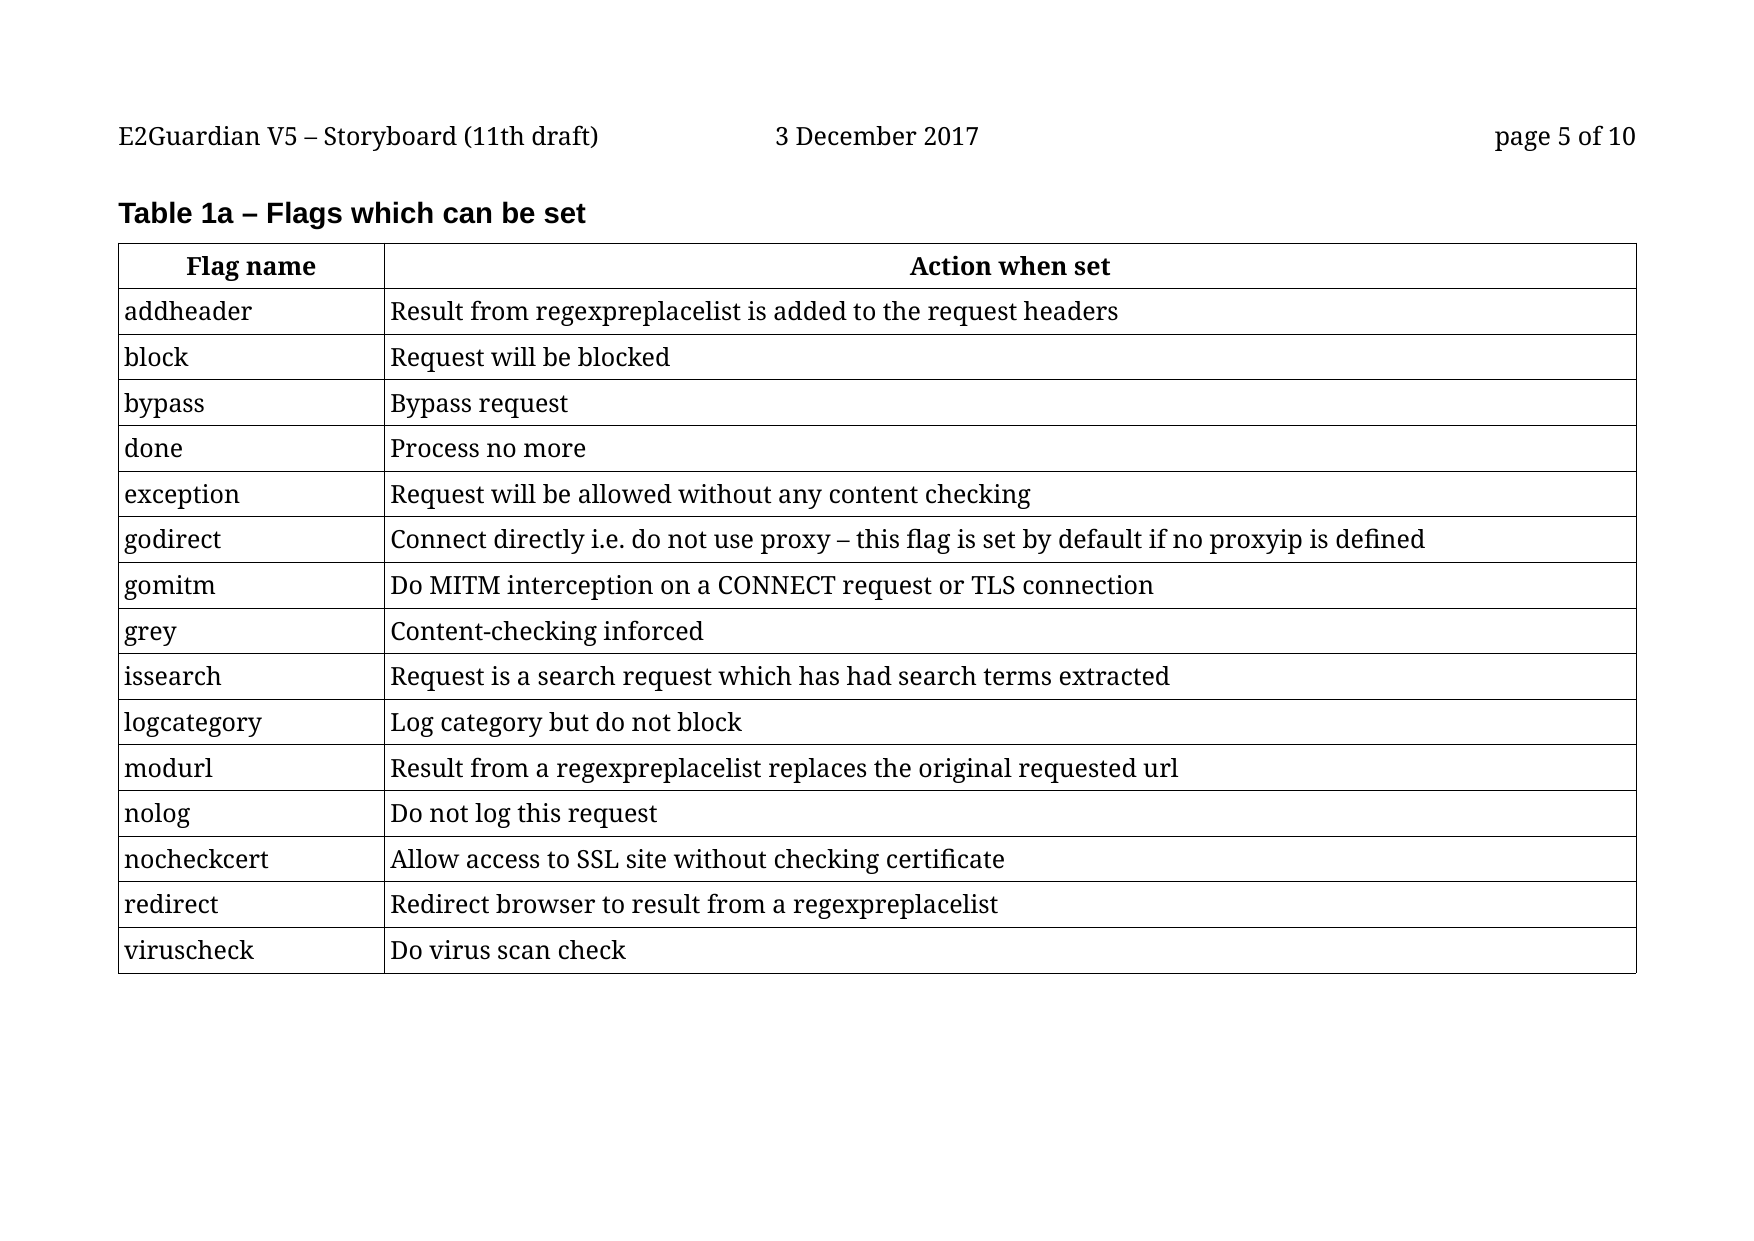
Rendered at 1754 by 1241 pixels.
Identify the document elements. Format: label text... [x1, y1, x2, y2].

table_cell modurl [119, 745, 384, 790]
table_cell viruscheck [119, 928, 384, 972]
table_cell redirect [119, 882, 384, 927]
table_cell Log category but do not block [385, 700, 1636, 744]
table_cell Request will be allowed without any content checking [385, 472, 1636, 516]
table_cell Process no more [385, 426, 1636, 471]
table_cell addheader [119, 289, 384, 334]
table_cell bypass [119, 380, 384, 425]
table_cell gomitm [119, 563, 384, 607]
table_cell Request is a search request which has had search terms extracted [385, 654, 1636, 699]
table_cell exception [119, 472, 384, 516]
table_cell Bypass request [385, 380, 1636, 425]
table_cell Redirect browser to result from a regexpreplacelist [385, 882, 1636, 927]
table_cell godirect [119, 517, 384, 562]
table_cell grey [119, 609, 384, 653]
table_cell nocheckcert [119, 837, 384, 881]
table_header Flag name [119, 244, 384, 288]
table_cell Result from a regexpreplacelist replaces the original requested url [385, 745, 1636, 790]
table_cell Do not log this request [385, 791, 1636, 836]
table_cell logcategory [119, 700, 384, 744]
table_cell done [119, 426, 384, 471]
table_cell Request will be blocked [385, 335, 1636, 379]
table_cell Content-checking inforced [385, 609, 1636, 653]
table_cell Do MITM interception on a CONNECT request or TLS connection [385, 563, 1636, 607]
table_cell Do virus scan check [385, 928, 1636, 972]
table_cell Connect directly i.e. do not use proxy – this flag is set by default if no proxyip is defined [385, 517, 1636, 562]
subtitle Table 1a – Flags which can be set [118, 196, 1636, 230]
table_cell issearch [119, 654, 384, 699]
table_header Action when set [385, 244, 1636, 288]
table_cell block [119, 335, 384, 379]
table_cell Result from regexpreplacelist is added to the request headers [385, 289, 1636, 334]
table_cell Allow access to SSL site without checking certificate [385, 837, 1636, 881]
table_cell nolog [119, 791, 384, 836]
